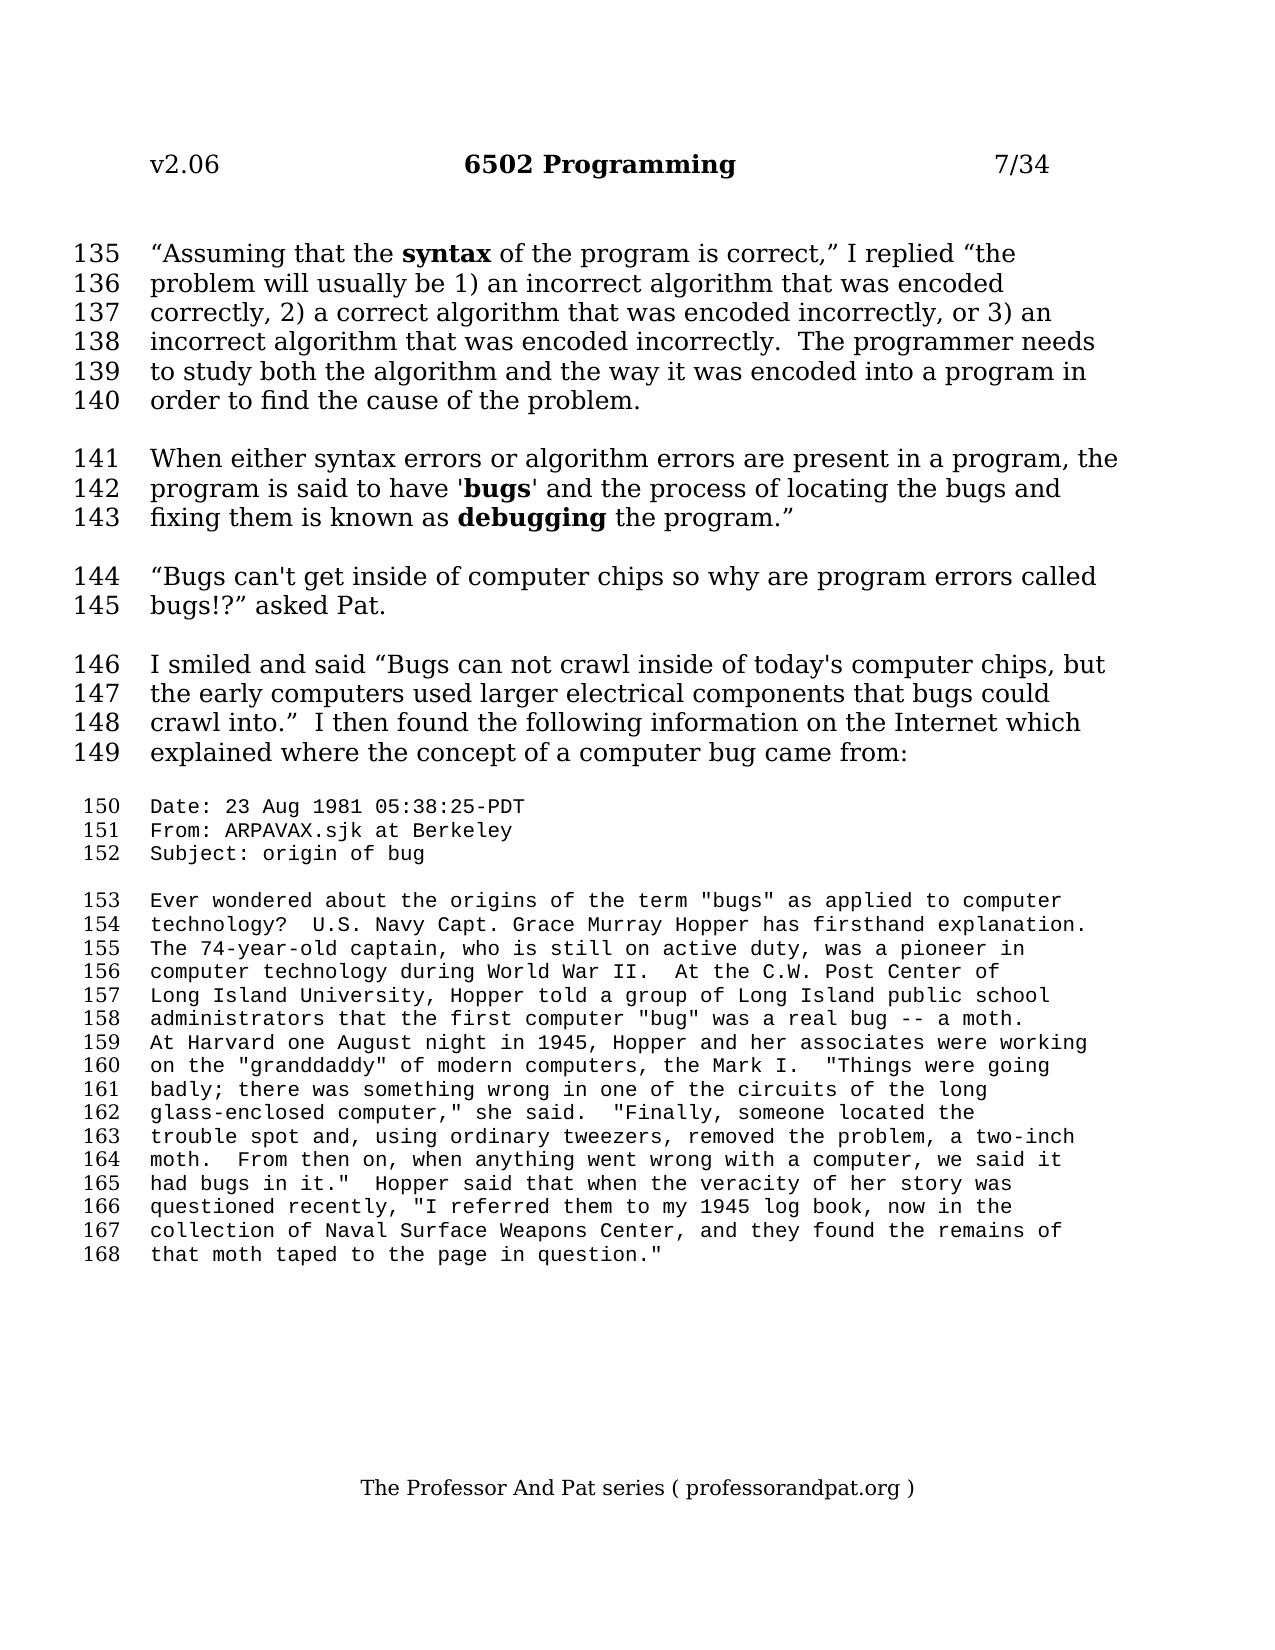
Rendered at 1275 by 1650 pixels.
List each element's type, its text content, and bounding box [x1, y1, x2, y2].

text Subject: origin of bug [150, 843, 1125, 867]
text Long Island University, Hopper told a group of Long Island public school [150, 985, 1125, 1008]
text collection of Naval Surface Weapons Center, and they found the remains of [150, 1220, 1125, 1244]
text Ever wondered about the origins of the term "bugs" as applied to computer technology? U.S. Navy Capt. Grace Murray Hopper has firsthand explanation. [150, 891, 1125, 938]
text “Bugs can't get inside of computer chips so why are program errors called bugs!?” asked Pat. [150, 562, 1125, 621]
text I smiled and said “Bugs can not crawl inside of today's computer chips, but the early computers used larger electrical components that bugs could crawl into.” I then found the following information on the Internet which explained where the concept of a computer bug came from: [150, 650, 1125, 767]
text glass-enclosed computer," she said. "Finally, someone located the [150, 1102, 1125, 1126]
text moth. From then on, when anything went wrong with a computer, we said it [150, 1149, 1125, 1173]
text At Harvard one August night in 1945, Hopper and her associates were working [150, 1032, 1125, 1055]
text When either syntax errors or algorithm errors are present in a program, the program is said to have 'bugs' and the process of locating the bugs and fixing them is known as debugging the program.” [150, 444, 1125, 533]
text on the "granddaddy" of modern computers, the Mark I. "Things were going [150, 1055, 1125, 1079]
text Date: 23 Aug 1981 05:38:25-PDT [150, 796, 1125, 820]
text administrators that the first computer "bug" was a real bug -- a moth. [150, 1008, 1125, 1032]
text From: ARPAVAX.sjk at Berkeley [150, 820, 1125, 843]
text that moth taped to the page in question." [150, 1244, 1125, 1267]
text had bugs in it." Hopper said that when the veracity of her story was [150, 1173, 1125, 1197]
text badly; there was something wrong in one of the circuits of the long [150, 1079, 1125, 1102]
text “Assuming that the syntax of the program is correct,” I replied “the problem will usually be 1) an incorrect algorithm that was encoded correctly, 2) a correct algorithm that was encoded incorrectly, or 3) an incorrect algorithm that was encoded incorrectly. The programmer needs to study both the algorithm and the way it was encoded into a program in order to find the cause of the problem. [150, 239, 1125, 415]
text trouble spot and, using ordinary tweezers, removed the problem, a two-inch [150, 1126, 1125, 1149]
text The 74-year-old captain, who is still on active duty, was a pioneer in [150, 938, 1125, 961]
text questioned recently, "I referred them to my 1945 log book, now in the [150, 1197, 1125, 1220]
text computer technology during World War II. At the C.W. Post Center of [150, 961, 1125, 985]
